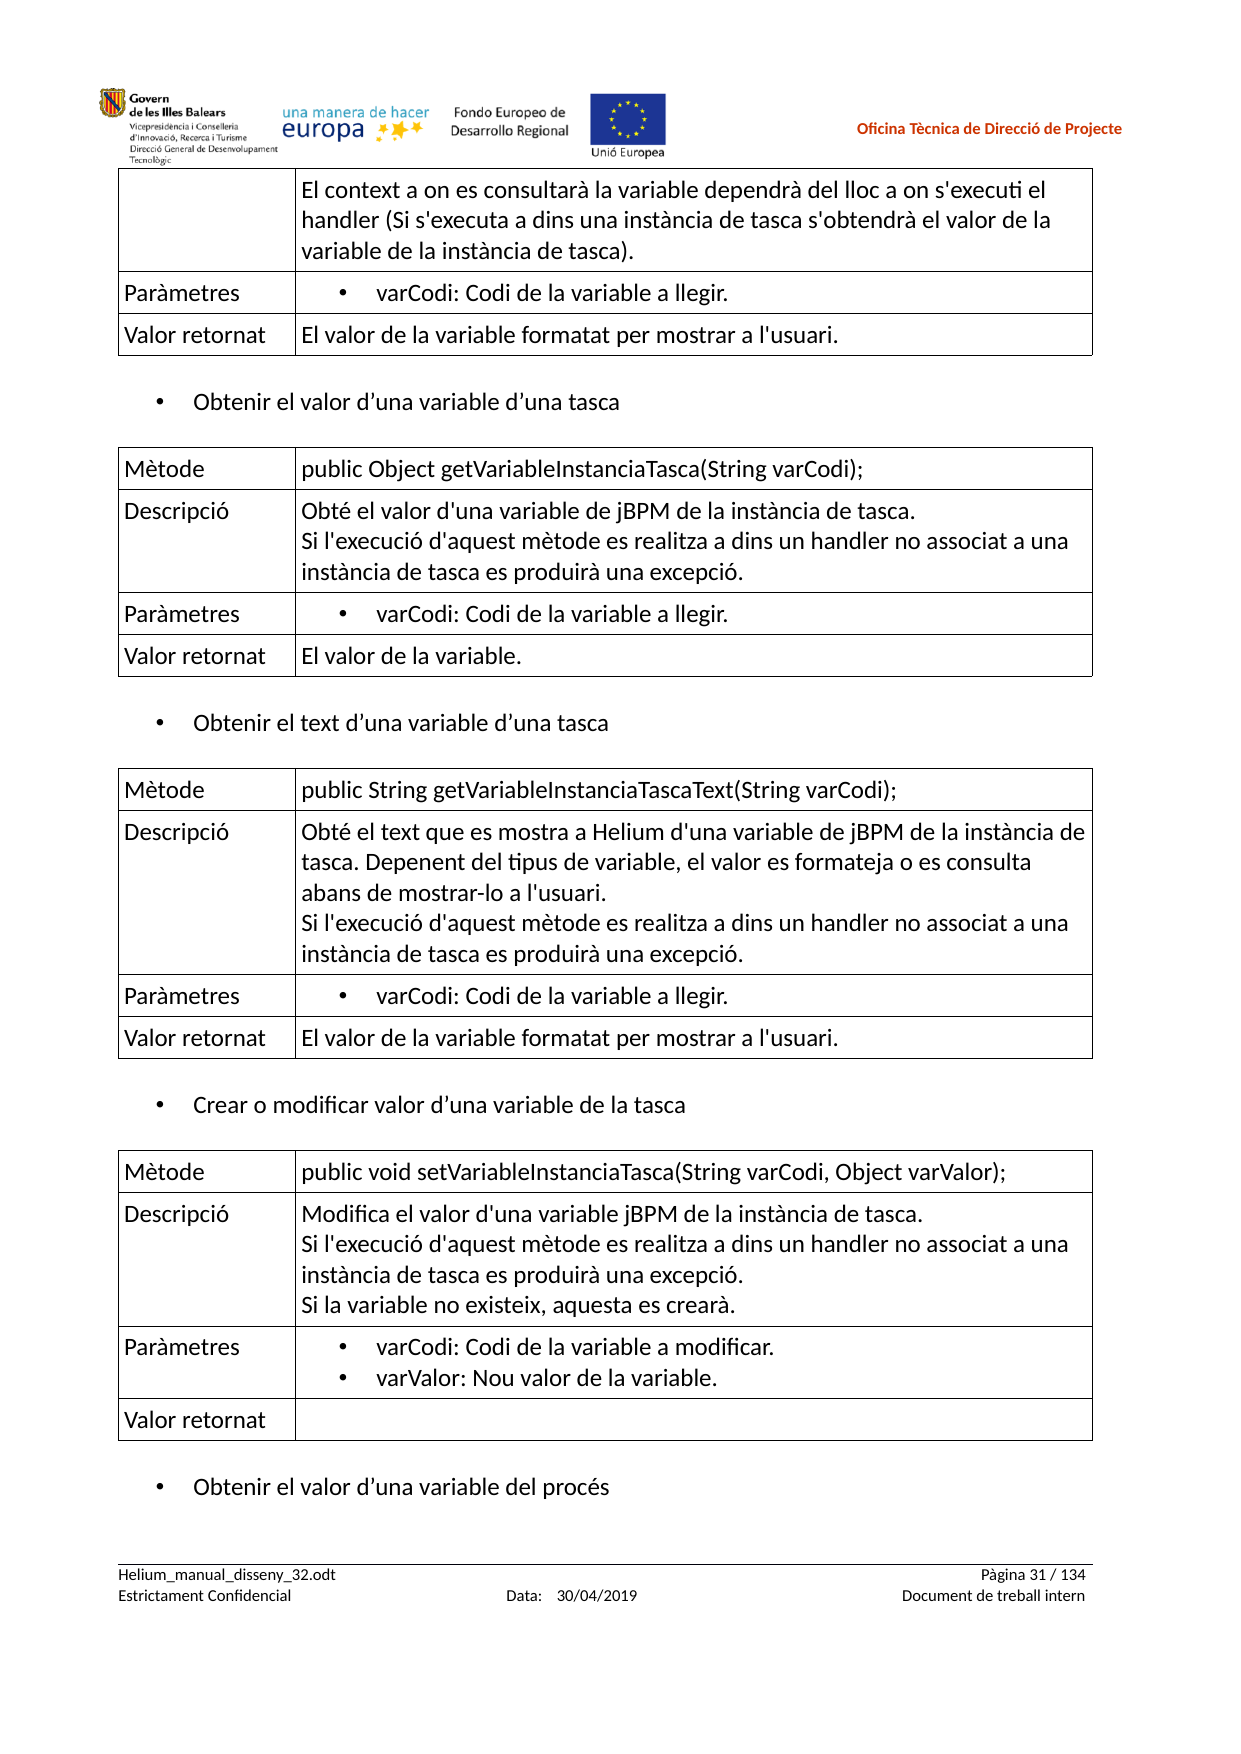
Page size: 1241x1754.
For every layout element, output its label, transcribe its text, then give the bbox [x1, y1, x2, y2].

table_cell Paràmetres [119, 1327, 295, 1398]
table_cell Obté el text que es mostra a Helium d'una variable de jBPM de la instància de tasca. Depenent del tipus de variable, el valor es formateja o es consulta abans de mostrar-lo a l'usuari. Si l'execució d'aquest mètode es realitza a dins un handler no associat a una instància de tasca es produirà una excepció. [296, 811, 1092, 974]
table_cell El context a on es consultarà la variable dependrà del lloc a on s'executi el handler (Si s'executa a dins una instància de tasca s'obtendrà el valor de la variable de la instància de tasca). [296, 169, 1092, 271]
table_cell Paràmetres [119, 272, 295, 313]
table_cell Modifica el valor d'una variable jBPM de la instància de tasca. Si l'execució d'aquest mètode es realitza a dins un handler no associat a una instància de tasca es produirà una excepció. Si la variable no existeix, aquesta es crearà. [296, 1193, 1092, 1326]
table_cell [119, 169, 295, 271]
table_cell El valor de la variable formatat per mostrar a l'usuari. [296, 314, 1092, 355]
table_cell Descripció [119, 811, 295, 974]
list Obtenir el text d’una variable d’una tasca [156, 707, 1122, 737]
table_cell Obté el valor d'una variable de jBPM de la instància de tasca. Si l'execució d'aquest mètode es realitza a dins un handler no associat a una instància de tasca es produirà una excepció. [296, 490, 1092, 592]
table_cell [296, 1399, 1092, 1440]
table_cell Descripció [119, 490, 295, 592]
table_header public Object getVariableInstanciaTasca(String varCodi); [296, 448, 1092, 489]
list Crear o modificar valor d’una variable de la tasca [156, 1089, 1122, 1119]
table_cell Valor retornat [119, 635, 295, 676]
table_header Mètode [119, 448, 295, 489]
list Obtenir el valor d’una variable del procés [156, 1471, 1122, 1502]
table_cell varCodi: Codi de la variable a llegir. [296, 975, 1092, 1016]
table_cell El valor de la variable. [296, 635, 1092, 676]
table_cell varCodi: Codi de la variable a modificar. varValor: Nou valor de la variable. [296, 1327, 1092, 1398]
table_cell Paràmetres [119, 593, 295, 634]
picture [99, 87, 668, 166]
table_header public String getVariableInstanciaTascaText(String varCodi); [296, 769, 1092, 810]
table_cell Valor retornat [119, 314, 295, 355]
table_header public void setVariableInstanciaTasca(String varCodi, Object varValor); [296, 1151, 1092, 1192]
list Obtenir el valor d’una variable d’una tasca [156, 386, 1122, 416]
table_header Mètode [119, 769, 295, 810]
table_cell varCodi: Codi de la variable a llegir. [296, 593, 1092, 634]
table_cell El valor de la variable formatat per mostrar a l'usuari. [296, 1017, 1092, 1058]
table_cell Valor retornat [119, 1399, 295, 1440]
table_header Mètode [119, 1151, 295, 1192]
table_cell Paràmetres [119, 975, 295, 1016]
table_cell Descripció [119, 1193, 295, 1326]
table_cell Valor retornat [119, 1017, 295, 1058]
table_cell varCodi: Codi de la variable a llegir. [296, 272, 1092, 313]
